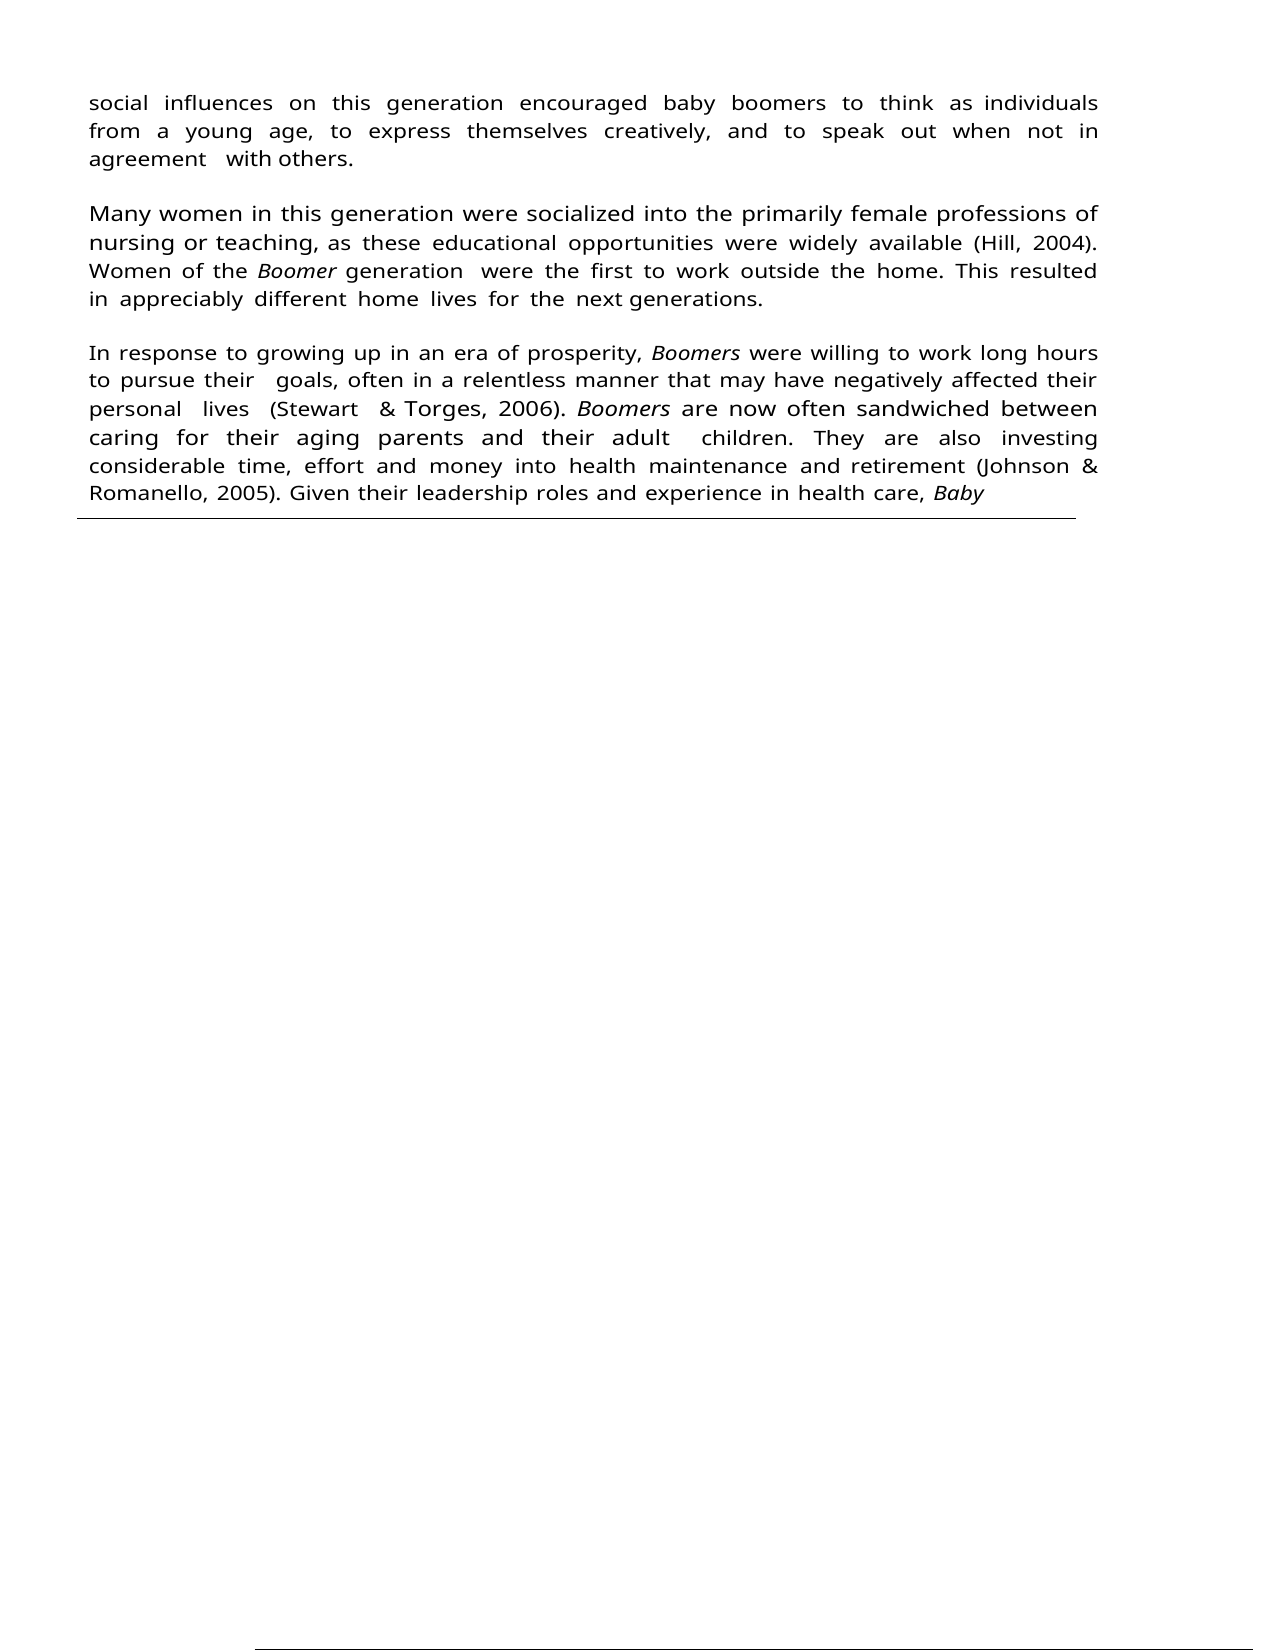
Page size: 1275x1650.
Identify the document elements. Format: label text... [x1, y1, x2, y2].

text Many women in this generation were socialized into the primarily female professions of nursing or teaching, as these educational opportunities were widely available (Hill, 2004). Women of the Boomer generation were the ﬁrst to work outside the home. This resulted in appreciably diﬀerent home lives for the next generations. [88, 199, 1098, 312]
text In response to growing up in an era of prosperity, Boomers were willing to work long hours to pursue their goals, often in a relentless manner that may have negatively aﬀected their personal lives (Stewart & Torges, 2006). Boomers are now often sandwiched between caring for their aging parents and their adult children. They are also investing considerable time, eﬀort and money into health maintenance and retirement (Johnson & Romanello, 2005). Given their leadership roles and experience in health care, Baby [88, 339, 1098, 506]
text social inﬂuences on this generation encouraged baby boomers to think as individuals from a young age, to express themselves creatively, and to speak out when not in agreement with others. [88, 89, 1099, 173]
